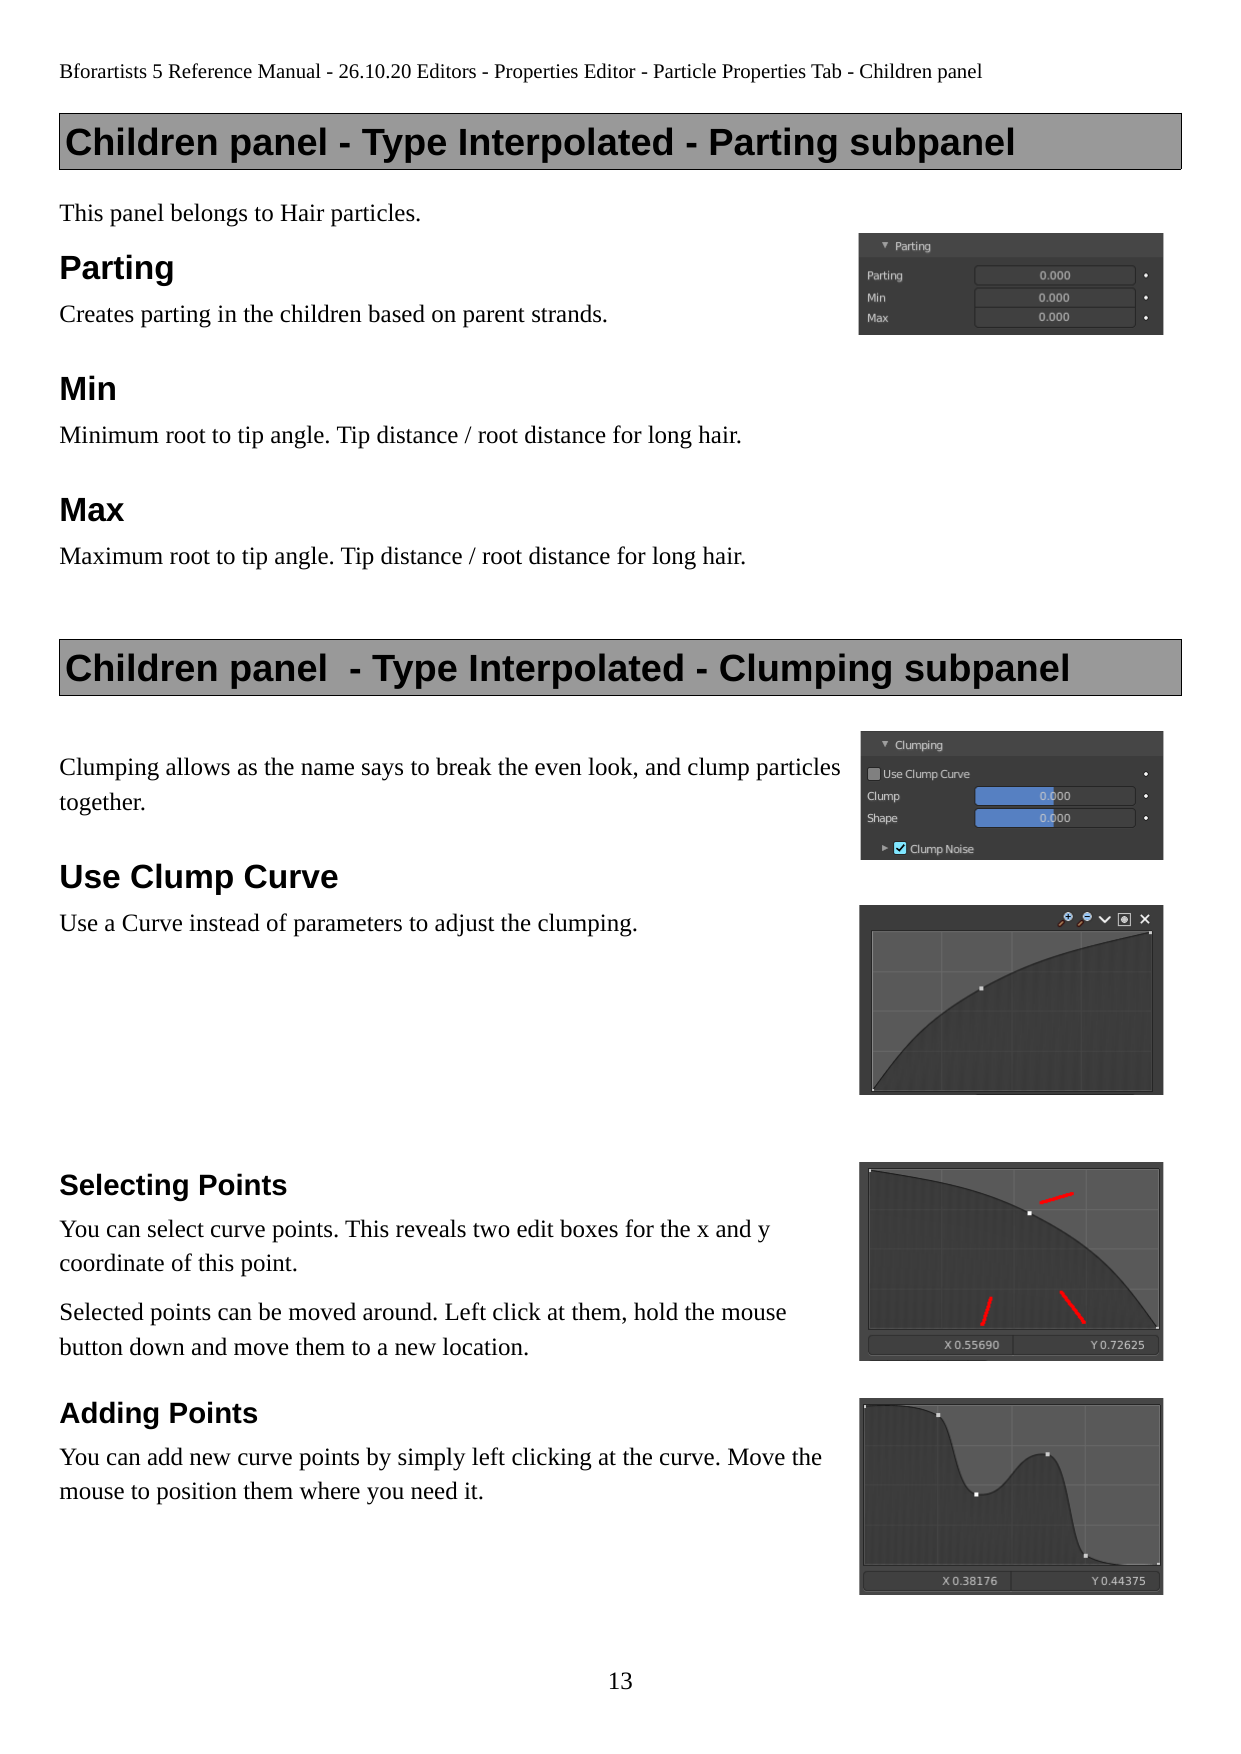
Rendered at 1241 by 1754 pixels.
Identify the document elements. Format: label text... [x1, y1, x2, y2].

subtitle Max [59, 489, 1181, 528]
subtitle Adding Points [59, 1396, 1181, 1429]
subtitle Parting [59, 247, 858, 286]
subtitle Use Clump Curve [59, 857, 1181, 895]
picture [859, 1398, 1164, 1595]
picture [860, 731, 1164, 860]
table_header Children panel - Type Interpolated - Clumping subpanel [60, 640, 1181, 695]
text You can add new curve points by simply left clicking at the curve. Move the mouse to position them where you need it. [59, 1442, 859, 1505]
subtitle Selecting Points [59, 1168, 859, 1201]
text Minimum root to tip angle. Tip distance / root distance for long hair. [59, 420, 1181, 448]
text Maximum root to tip angle. Tip distance / root distance for long hair. [59, 541, 1181, 569]
subtitle [1164, 247, 1181, 286]
text Creates parting in the children based on parent strands. [59, 299, 858, 327]
picture [859, 905, 1164, 1095]
subtitle Min [59, 368, 1181, 407]
subtitle [1164, 1168, 1181, 1201]
text Clumping allows as the name says to break the even look, and clump particles together. [59, 752, 860, 816]
text Selected points can be moved around. Left click at them, hold the mouse button down and move them to a new location. [59, 1297, 859, 1361]
table_header Children panel - Type Interpolated - Parting subpanel [60, 114, 1181, 169]
picture [858, 233, 1164, 335]
picture [859, 1162, 1164, 1361]
text You can select curve points. This reveals two edit boxes for the x and y coordinate of this point. [59, 1214, 859, 1277]
text This panel belongs to Hair particles. [59, 198, 1181, 227]
text Use a Curve instead of parameters to adjust the clumping. [59, 908, 859, 937]
